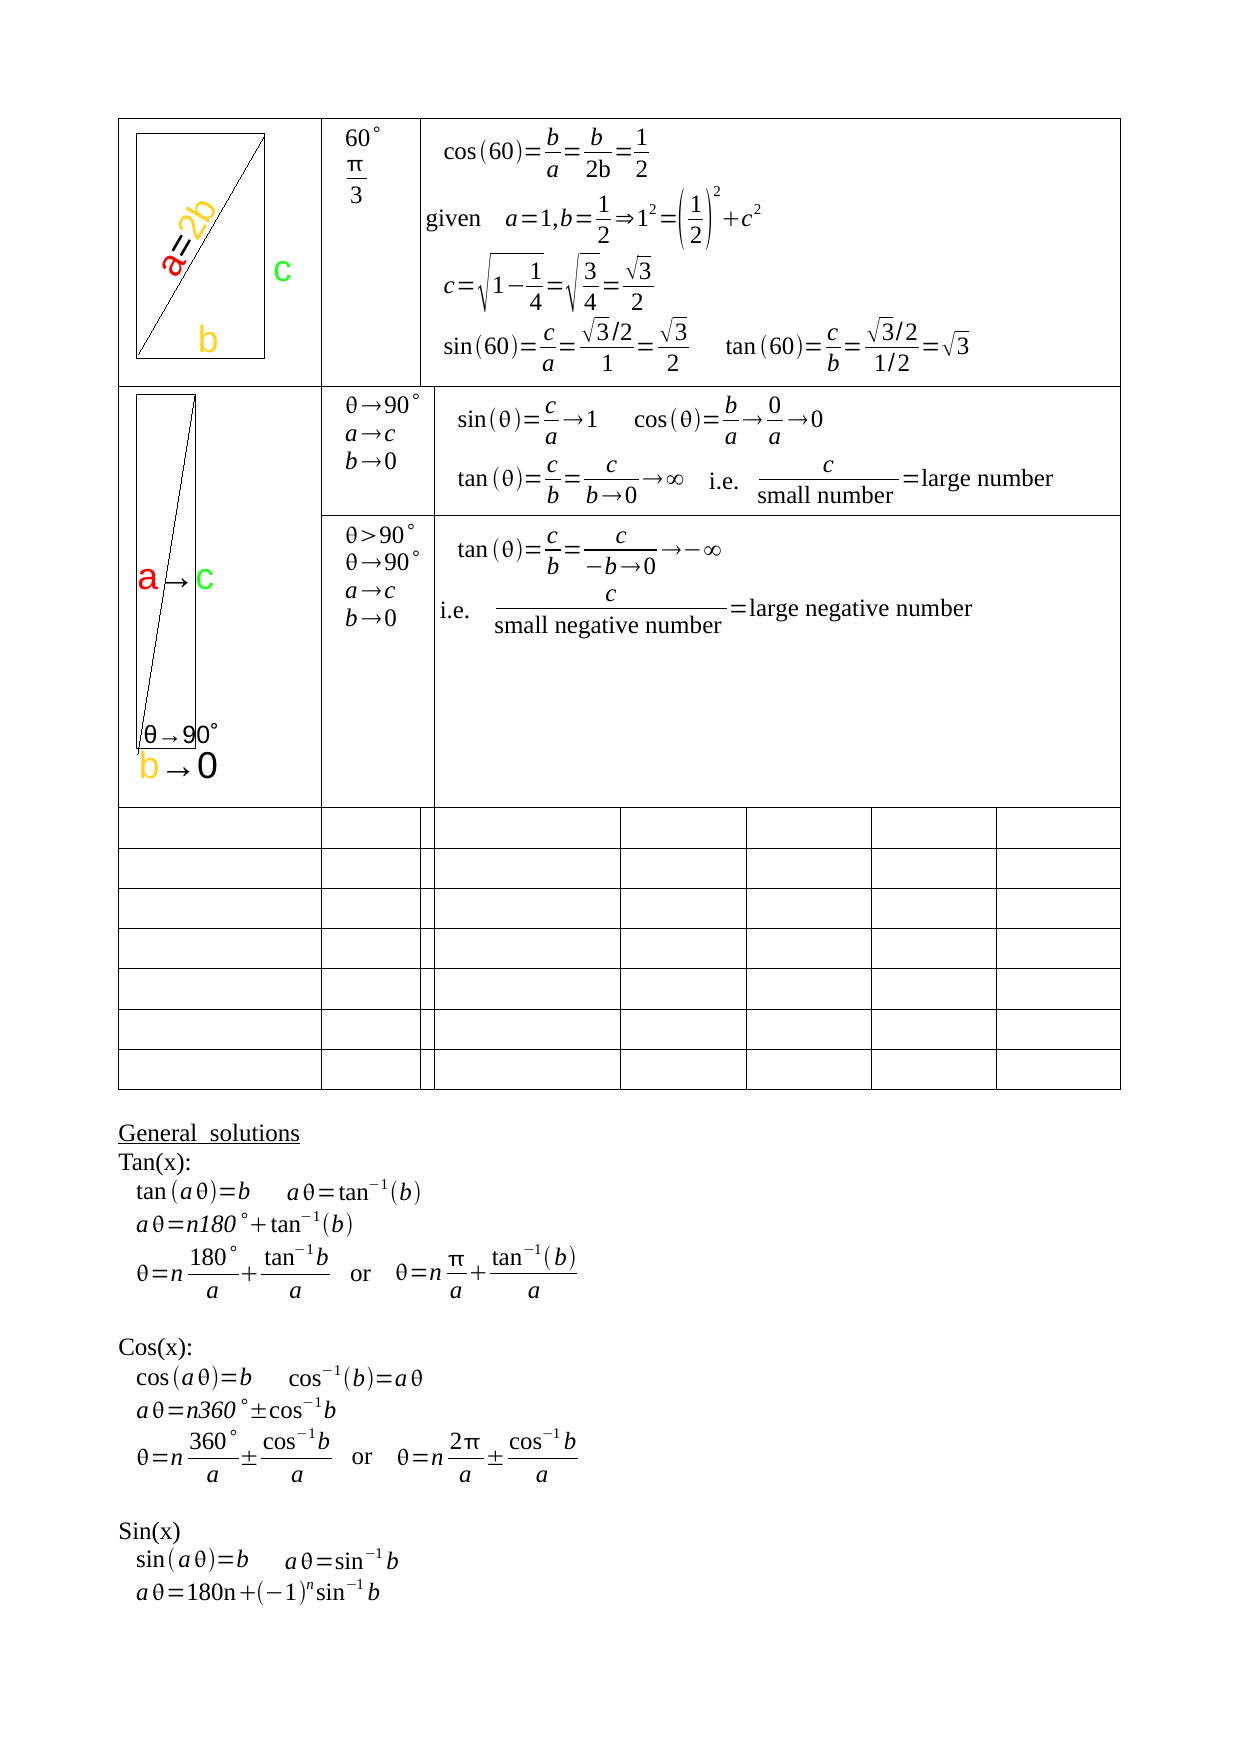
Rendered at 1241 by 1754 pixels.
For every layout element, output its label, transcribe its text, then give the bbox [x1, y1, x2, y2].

table_cell [747, 1050, 871, 1089]
table_cell i.e. [435, 387, 1120, 515]
text Cos(x): [118, 1332, 1122, 1361]
table_cell [435, 849, 620, 888]
table_cell [421, 1050, 434, 1089]
table_cell [747, 849, 871, 888]
table_cell [421, 1010, 434, 1049]
table_cell [322, 849, 420, 888]
table_cell [747, 889, 871, 928]
text or [118, 1425, 1122, 1487]
table_cell given [421, 119, 1120, 386]
table_cell [997, 1050, 1120, 1089]
table_cell [119, 929, 321, 968]
table_cell [621, 1050, 746, 1089]
table_cell [322, 969, 420, 1009]
table_cell [322, 889, 420, 928]
table_cell [747, 969, 871, 1009]
table_cell [621, 808, 746, 847]
table_cell [747, 929, 871, 968]
table_cell [997, 889, 1120, 928]
table_cell [119, 849, 321, 888]
text General solutions [118, 1118, 1122, 1147]
table_cell [872, 849, 996, 888]
table_cell [435, 808, 620, 847]
table_cell [435, 1050, 620, 1089]
table_cell [435, 969, 620, 1009]
table_cell [872, 1010, 996, 1049]
table_cell [435, 929, 620, 968]
table_cell i.e. [435, 516, 1120, 807]
table_cell [872, 889, 996, 928]
table_cell [119, 1050, 321, 1089]
table_cell [747, 1010, 871, 1049]
table_cell [872, 1050, 996, 1089]
table_cell [997, 1010, 1120, 1049]
table_cell [997, 849, 1120, 888]
table_cell [997, 929, 1120, 968]
text Sin(x) [118, 1516, 1122, 1544]
table_cell [322, 1010, 420, 1049]
table_cell [322, 119, 420, 386]
table_cell [872, 929, 996, 968]
table_cell [119, 119, 321, 386]
table_cell [421, 849, 434, 888]
table_cell [435, 1010, 620, 1049]
table_cell [435, 889, 620, 928]
table_cell [322, 808, 420, 847]
table_cell [421, 808, 434, 847]
table_cell [421, 889, 434, 928]
table_cell [872, 808, 996, 847]
table_cell [421, 929, 434, 968]
table_cell [621, 849, 746, 888]
table_cell [872, 969, 996, 1009]
table_cell [621, 969, 746, 1009]
table_cell [421, 969, 434, 1009]
table_cell [621, 889, 746, 928]
table_cell [119, 889, 321, 928]
table_cell [119, 387, 321, 807]
text or [118, 1240, 1122, 1304]
table_cell [997, 969, 1120, 1009]
table_cell [322, 929, 420, 968]
table_cell [322, 516, 434, 807]
table_cell [119, 969, 321, 1009]
table_cell [621, 1010, 746, 1049]
table_cell [119, 808, 321, 847]
text Tan(x): [118, 1147, 1122, 1176]
table_cell [747, 808, 871, 847]
table_cell [621, 929, 746, 968]
table_cell [997, 808, 1120, 847]
table_cell [322, 387, 434, 515]
table_cell [322, 1050, 420, 1089]
table_cell [119, 1010, 321, 1049]
